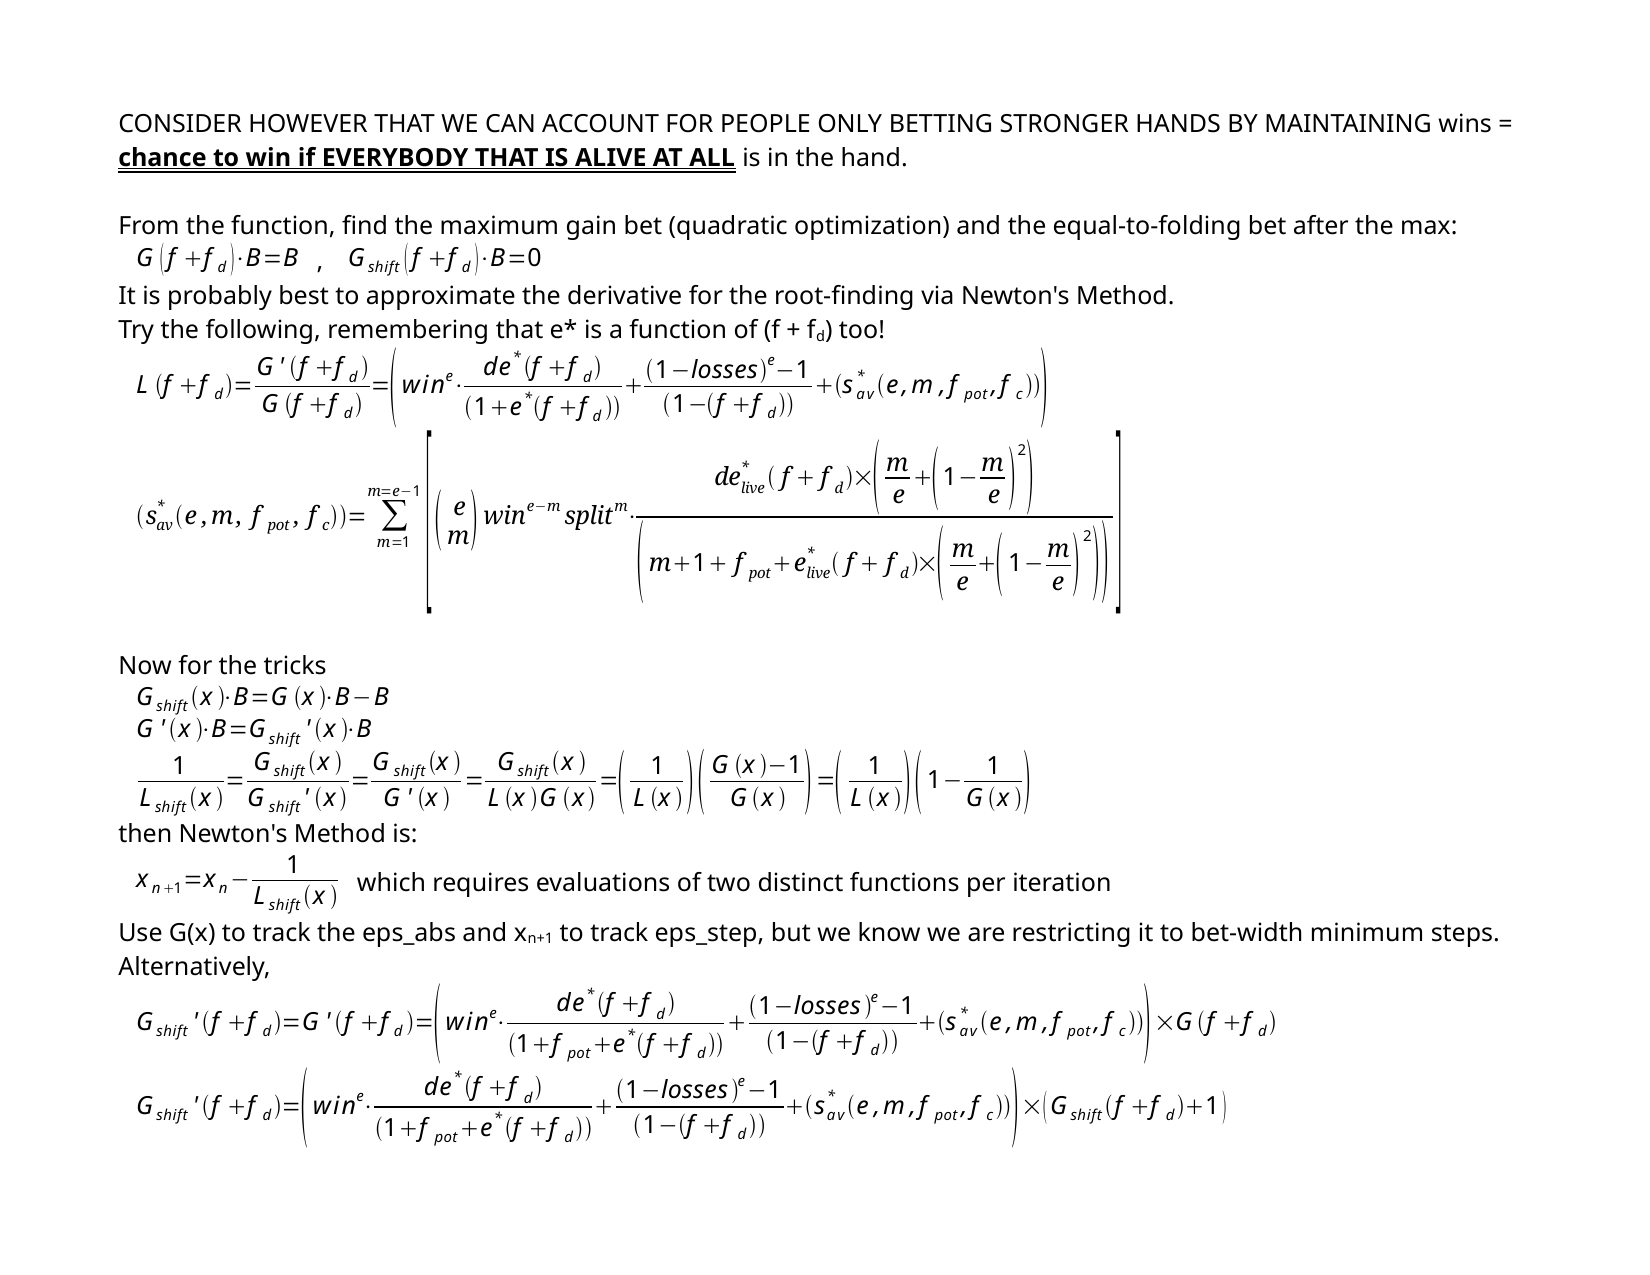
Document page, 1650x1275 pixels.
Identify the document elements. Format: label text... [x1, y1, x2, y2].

text It is probably best to approximate the derivative for the root-finding via Newton's Method. [118, 277, 1532, 311]
text Try the following, remembering that e* is a function of (f + fd) too! [118, 311, 1532, 345]
text which requires evaluations of two distinct functions per iteration [118, 850, 1532, 914]
text From the function, find the maximum gain bet (quadratic optimization) and the equal-to-folding bet after the max:, [118, 208, 1532, 277]
text Alternatively, [118, 948, 1532, 982]
text CONSIDER HOWEVER THAT WE CAN ACCOUNT FOR PEOPLE ONLY BETTING STRONGER HANDS BY MAINTAINING wins = chance to win if EVERYBODY THAT IS ALIVE AT ALL is in the hand. [118, 106, 1532, 174]
text Use G(x) to track the eps_abs and xn+1 to track eps_step, but we know we are restricting it to bet-width minimum steps. [118, 914, 1532, 948]
text Now for the tricks [118, 648, 1532, 682]
text then Newton's Method is: [118, 816, 1532, 850]
